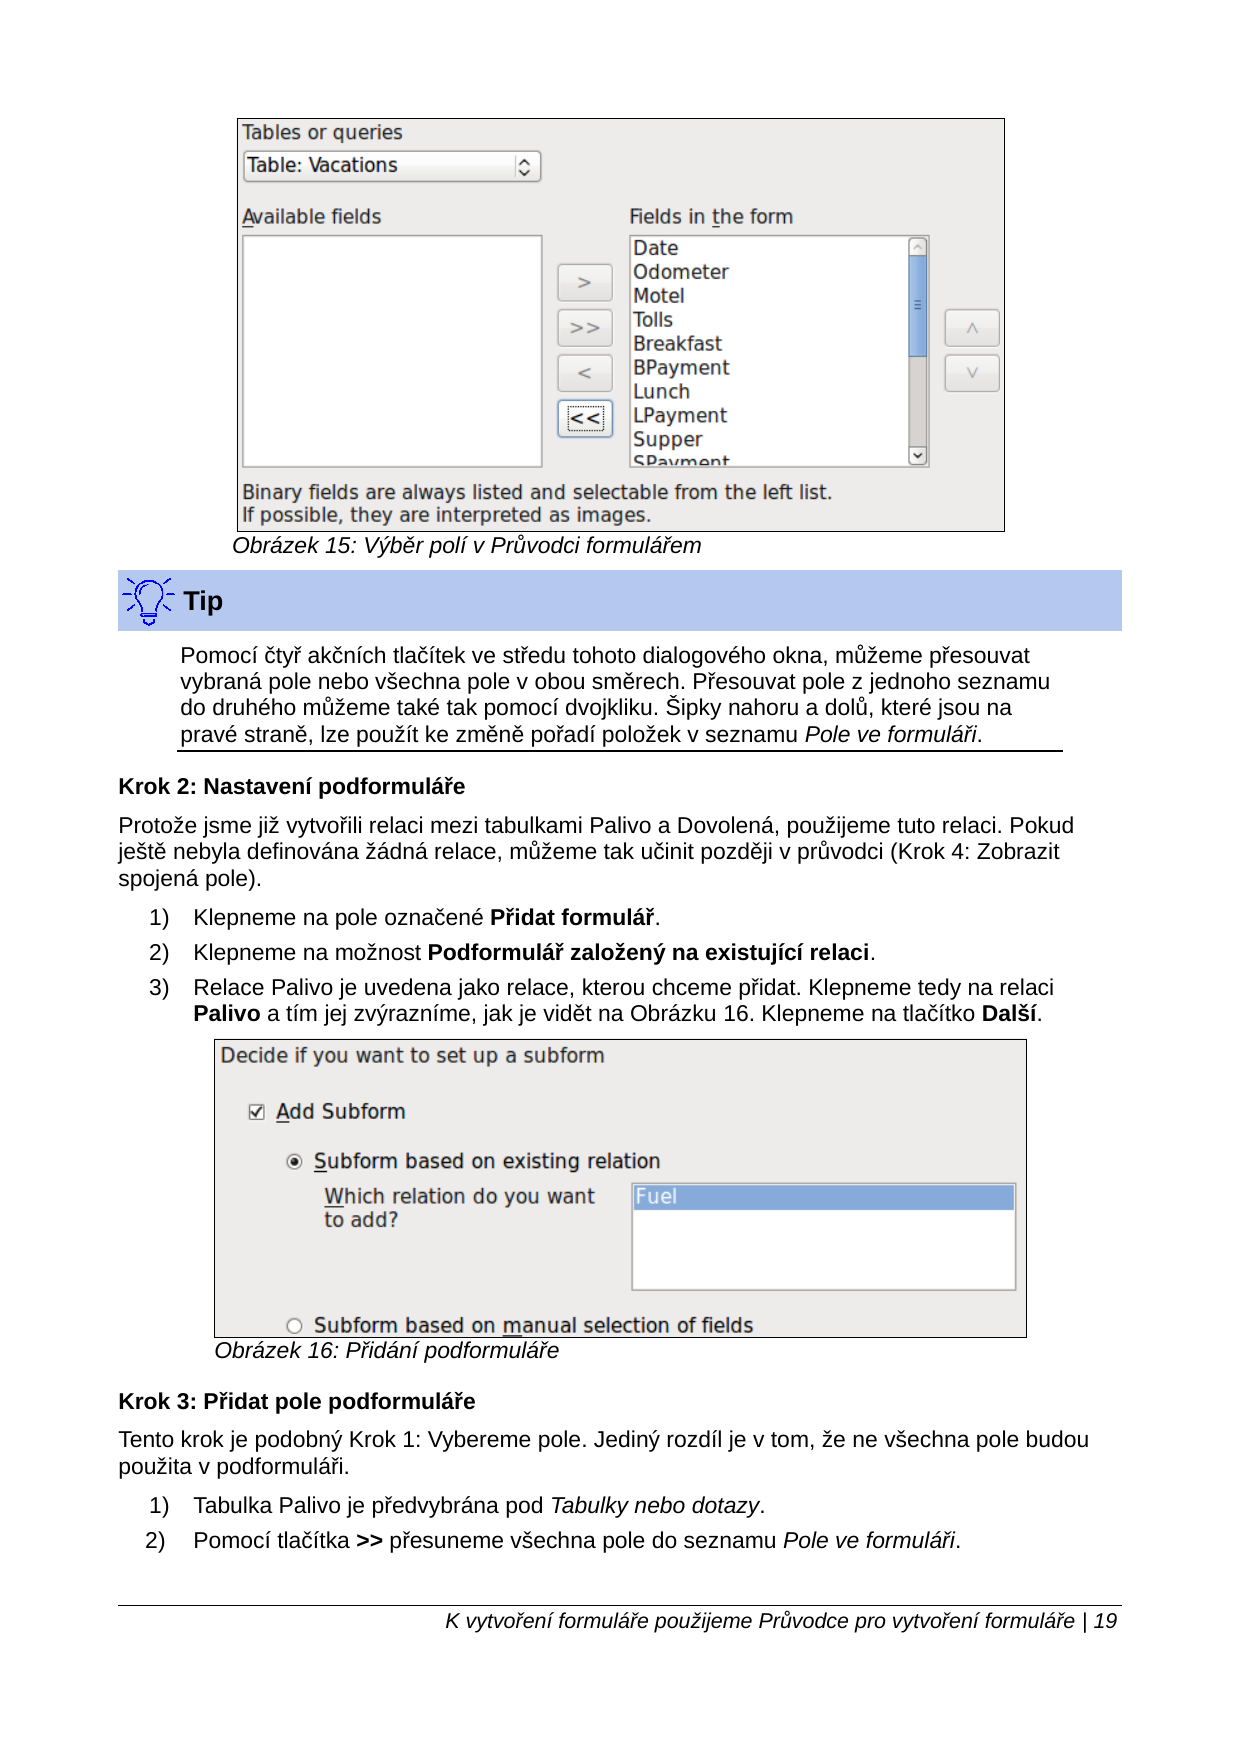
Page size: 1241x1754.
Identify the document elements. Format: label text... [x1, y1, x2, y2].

text Obrázek 16: Přidání podformuláře [214, 1338, 1026, 1364]
text Pomocí čtyř akčních tlačítek ve středu tohoto dialogového okna, můžeme přesouvat vybraná pole nebo všechna pole v obou směrech. Přesouvat pole z jednoho seznamu do druhého můžeme také tak pomocí dvojkliku. Šipky nahoru a dolů, které jsou na pravé straně, lze použít ke změně pořadí položek v seznamu Pole ve formuláři. [177, 638, 1063, 750]
text Krok 2: Nastavení podformuláře [118, 773, 1122, 799]
list Tabulka Palivo je předvybrána pod Tabulky nebo dotazy. [169, 1492, 1122, 1518]
list Tento krok je podobný Kroku 1: Výběr polí. Jediný rozdíl je v tom, že ne všechna pole budou použita v podformuláři. [118, 1426, 1122, 1479]
list Pomocí tlačítka >> přesuneme všechna pole do seznamu Pole ve formuláři. [165, 1527, 1122, 1553]
text Krok 3: Přidat pole podformuláře [118, 1388, 1122, 1414]
picture [119, 570, 179, 630]
subtitle Tip [118, 582, 1122, 622]
picture [238, 119, 1004, 531]
text Obrázek 15: Výběr polí v Průvodci formulářem [232, 529, 1008, 558]
list Klepneme na možnost Podformulář založený na existující relaci. [169, 939, 1122, 965]
list Klepneme na pole označené Přidat formulář. [169, 903, 1122, 930]
picture [215, 1040, 1026, 1337]
text Protože jsme již vytvořili relaci mezi tabulkami Palivo a Dovolená, použijeme tuto relaci. Pokud ještě nebyla definována žádná relace, můžeme tak učinit později v průvodci (Krok 4: Zobrazit spojená pole). [118, 812, 1122, 891]
list Relace Palivo je uvedena jako relace, kterou chceme přidat. Klepneme tedy na relaci Palivo a tím jej zvýrazníme, jak je vidět na Obrázku 16. Klepneme na tlačítko Další. [169, 974, 1122, 1027]
